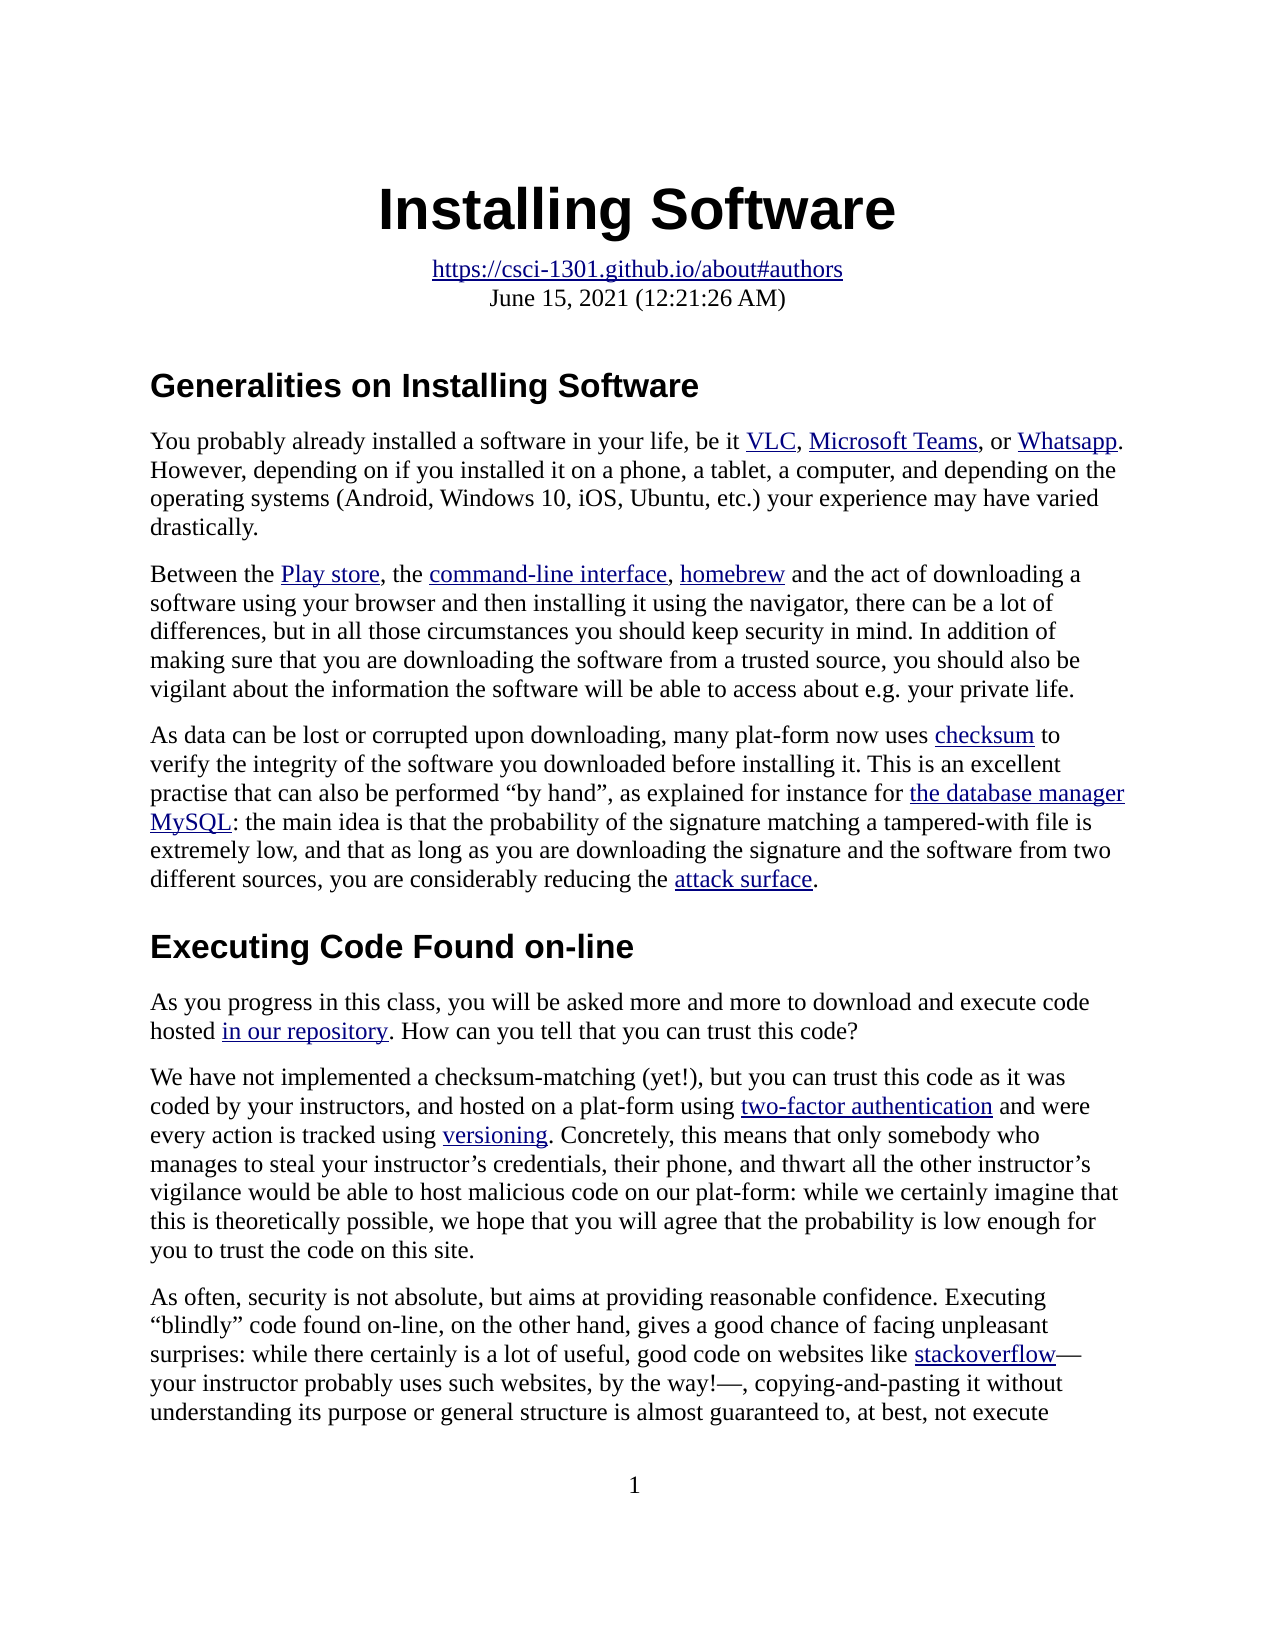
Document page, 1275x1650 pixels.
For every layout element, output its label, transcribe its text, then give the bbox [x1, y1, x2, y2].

text https://csci-1301.github.io/about#authors [150, 254, 1125, 283]
subtitle Executing Code Found on-line [150, 927, 1125, 966]
text Between the Play store, the command-line interface, homebrew and the act of downloading a software using your browser and then installing it using the navigator, there can be a lot of differences, but in all those circumstances you should keep security in mind. In addition of making sure that you are downloading the software from a trusted source, you should also be vigilant about the information the software will be able to access about e.g. your private life. [150, 559, 1125, 703]
text As you progress in this class, you will be asked more and more to download and execute code hosted in our repository. How can you tell that you can trust this code? [150, 987, 1125, 1044]
subtitle Generalities on Installing Software [150, 366, 1125, 404]
text As data can be lost or corrupted upon downloading, many plat-form now uses checksum to verify the integrity of the software you downloaded before installing it. This is an excellent practise that can also be performed “by hand”, as explained for instance for the database manager MySQL: the main idea is that the probability of the signature matching a tampered-with file is extremely low, and that as long as you are downloading the signature and the software from two different sources, you are considerably reducing the attack surface. [150, 721, 1125, 893]
text June 15, 2021 (12:21:26 AM) [150, 283, 1125, 312]
text We have not implemented a checksum-matching (yet!), but you can trust this code as it was coded by your instructors, and hosted on a plat-form using two-factor authentication and were every action is tracked using versioning. Concretely, this means that only somebody who manages to steal your instructor’s credentials, their phone, and thwart all the other instructor’s vigilance would be able to host malicious code on our plat-form: while we certainly imagine that this is theoretically possible, we hope that you will agree that the probability is low enough for you to trust the code on this site. [150, 1062, 1125, 1264]
text As often, security is not absolute, but aims at providing reasonable confidence. Executing “blindly” code found on-line, on the other hand, gives a good chance of facing unpleasant surprises: while there certainly is a lot of useful, good code on websites like stackoverflow—your instructor probably uses such websites, by the way!—, copying-and-pasting it without understanding its purpose or general structure is almost guaranteed to, at best, not execute [150, 1282, 1125, 1425]
title Installing Software [150, 175, 1125, 242]
text You probably already installed a software in your life, be it VLC, Microsoft Teams, or Whatsapp. However, depending on if you installed it on a phone, a tablet, a computer, and depending on the operating systems (Android, Windows 10, iOS, Ubuntu, etc.) your experience may have varied drastically. [150, 426, 1125, 541]
